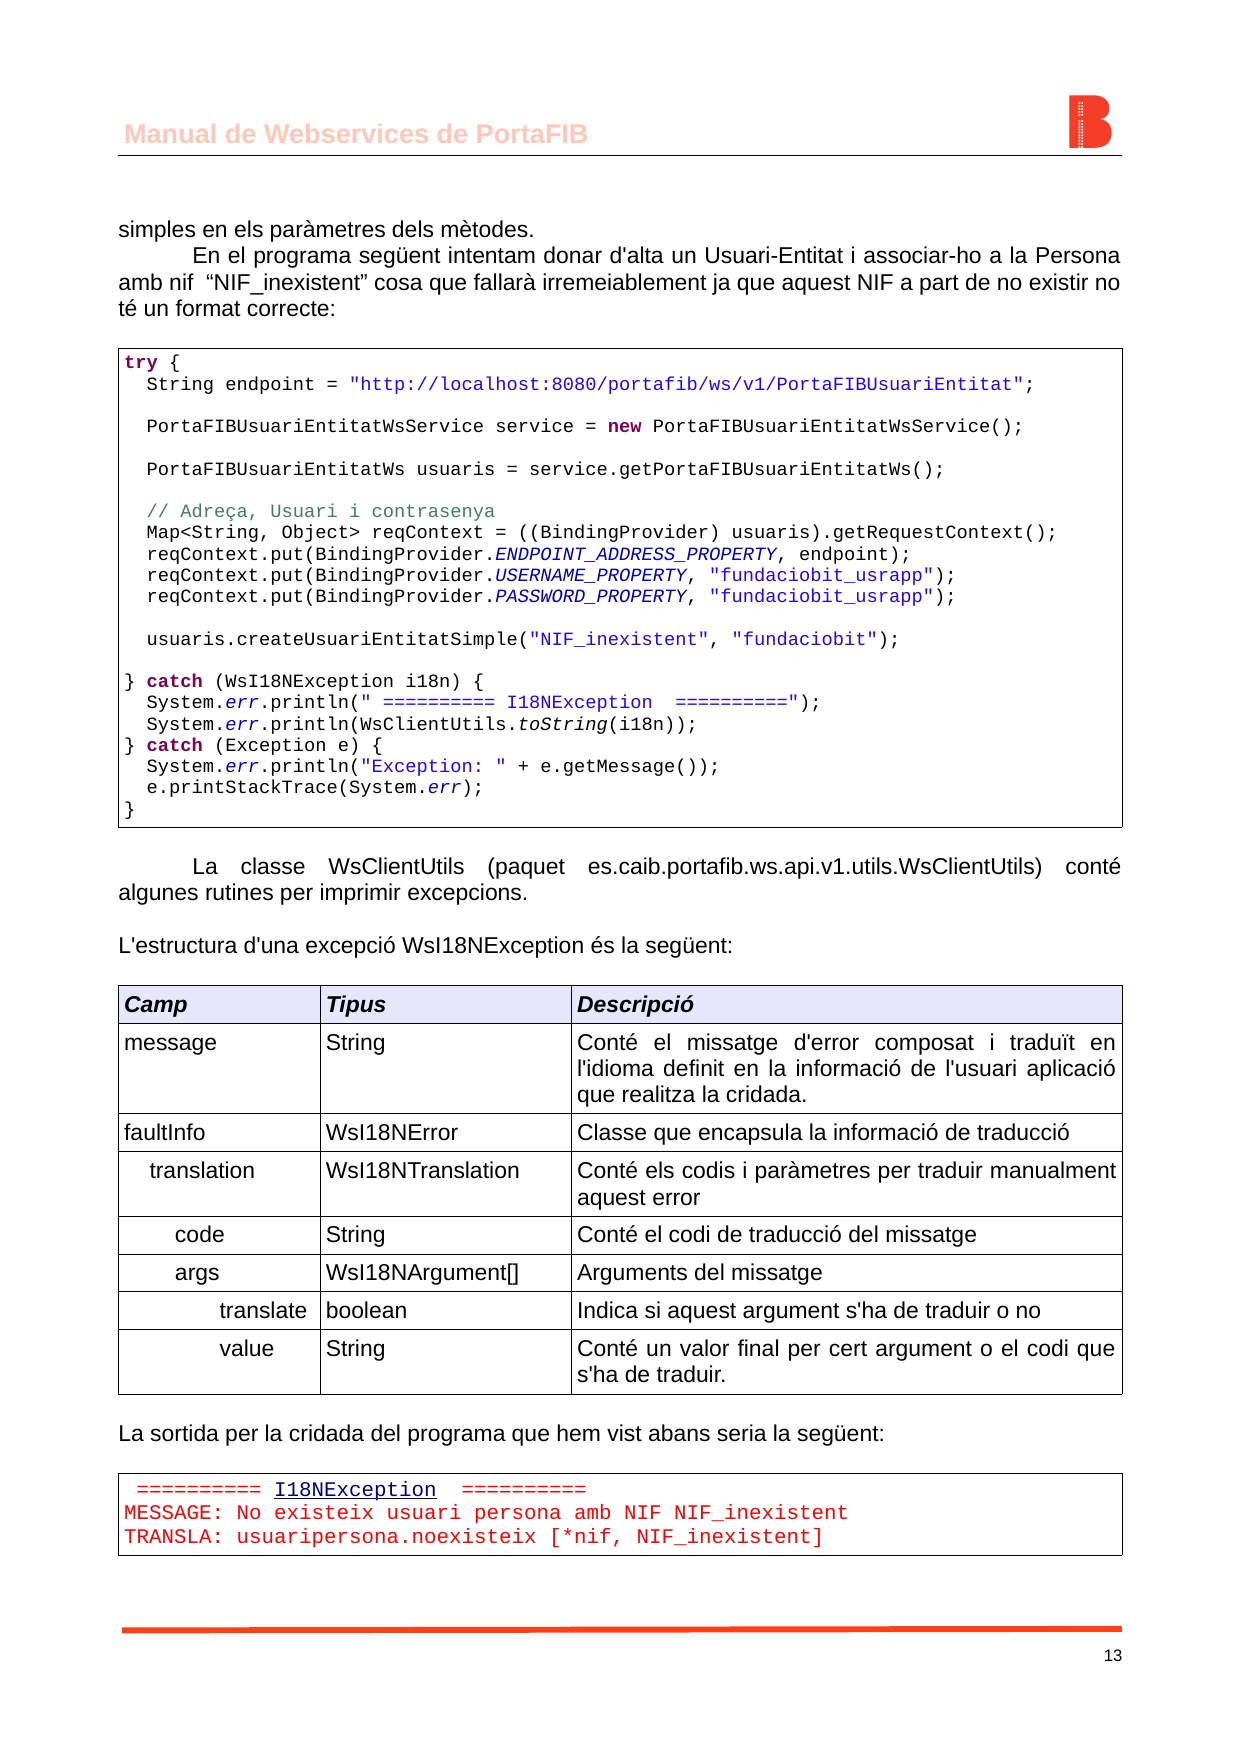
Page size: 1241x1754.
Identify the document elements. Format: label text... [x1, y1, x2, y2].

table_cell WsI18NError [321, 1114, 571, 1151]
text simples en els paràmetres dels mètodes. [118, 216, 1122, 242]
text té un format correcte: [118, 295, 1122, 321]
table_cell String [321, 1024, 571, 1113]
table_cell args [119, 1255, 320, 1291]
table_cell Conté un valor final per cert argument o el codi que s'ha de traduir. [572, 1330, 1122, 1393]
table_cell translate [119, 1292, 320, 1329]
table_cell Conté el codi de traducció del missatge [572, 1217, 1122, 1253]
table_cell String [321, 1330, 571, 1393]
table_cell value [119, 1330, 320, 1393]
table_header Tipus [321, 986, 571, 1023]
table_cell code [119, 1217, 320, 1253]
table_cell Conté el missatge d'error composat i traduït en l'idioma definit en la informació de l'usuari aplicació que realitza la cridada. [572, 1024, 1122, 1113]
table_header Descripció [572, 986, 1122, 1023]
table_header ========== I18NException ========== MESSAGE: No existeix usuari persona amb NIF NIF_inexistent TRANSLA: usuaripersona.noexisteix [*nif, NIF_inexistent] [119, 1474, 1122, 1555]
table_cell WsI18NTranslation [321, 1152, 571, 1216]
picture [1063, 94, 1117, 150]
table_cell String [321, 1217, 571, 1253]
table_header try { String endpoint = "http://localhost:8080/portafib/ws/v1/PortaFIBUsuariEntitat"; PortaFIBUsuariEntitatWsService service = new PortaFIBUsuariEntitatWsService(); PortaFIBUsuariEntitatWs usuaris = service.getPortaFIBUsuariEntitatWs(); // Adreça, Usuari i contrasenya Map<String, Object> reqContext = ((BindingProvider) usuaris).getRequestContext(); reqContext.put(BindingProvider.ENDPOINT_ADDRESS_PROPERTY, endpoint); reqContext.put(BindingProvider.USERNAME_PROPERTY, "fundaciobit_usrapp"); reqContext.put(BindingProvider.PASSWORD_PROPERTY, "fundaciobit_usrapp"); usuaris.createUsuariEntitatSimple("NIF_inexistent", "fundaciobit"); } catch (WsI18NException i18n) { System.err.println(" ========== I18NException =========="); System.err.println(WsClientUtils.toString(i18n)); } catch (Exception e) { System.err.println("Exception: " + e.getMessage()); e.printStackTrace(System.err); } [119, 349, 1122, 827]
table_cell Indica si aquest argument s'ha de traduir o no [572, 1292, 1122, 1329]
table_cell Arguments del missatge [572, 1255, 1122, 1291]
text La sortida per la cridada del programa que hem vist abans seria la següent: [118, 1420, 1122, 1446]
table_cell WsI18NArgument[] [321, 1255, 571, 1291]
table_cell message [119, 1024, 320, 1113]
text En el programa següent intentam donar d'alta un Usuari-Entitat i associar-ho a la Persona amb nif “NIF_inexistent” cosa que fallarà irremeiablement ja que aquest NIF a part de no existir no [118, 242, 1122, 295]
table_header Camp [119, 986, 320, 1023]
table_cell translation [119, 1152, 320, 1216]
table_cell Conté els codis i paràmetres per traduir manualment aquest error [572, 1152, 1122, 1216]
table_cell faultInfo [119, 1114, 320, 1151]
text La classe WsClientUtils (paquet es.caib.portafib.ws.api.v1.utils.WsClientUtils) conté algunes rutines per imprimir excepcions. [118, 853, 1122, 906]
text L'estructura d'una excepció WsI18NException és la següent: [118, 932, 1122, 958]
table_cell boolean [321, 1292, 571, 1329]
table_cell Classe que encapsula la informació de traducció [572, 1114, 1122, 1151]
